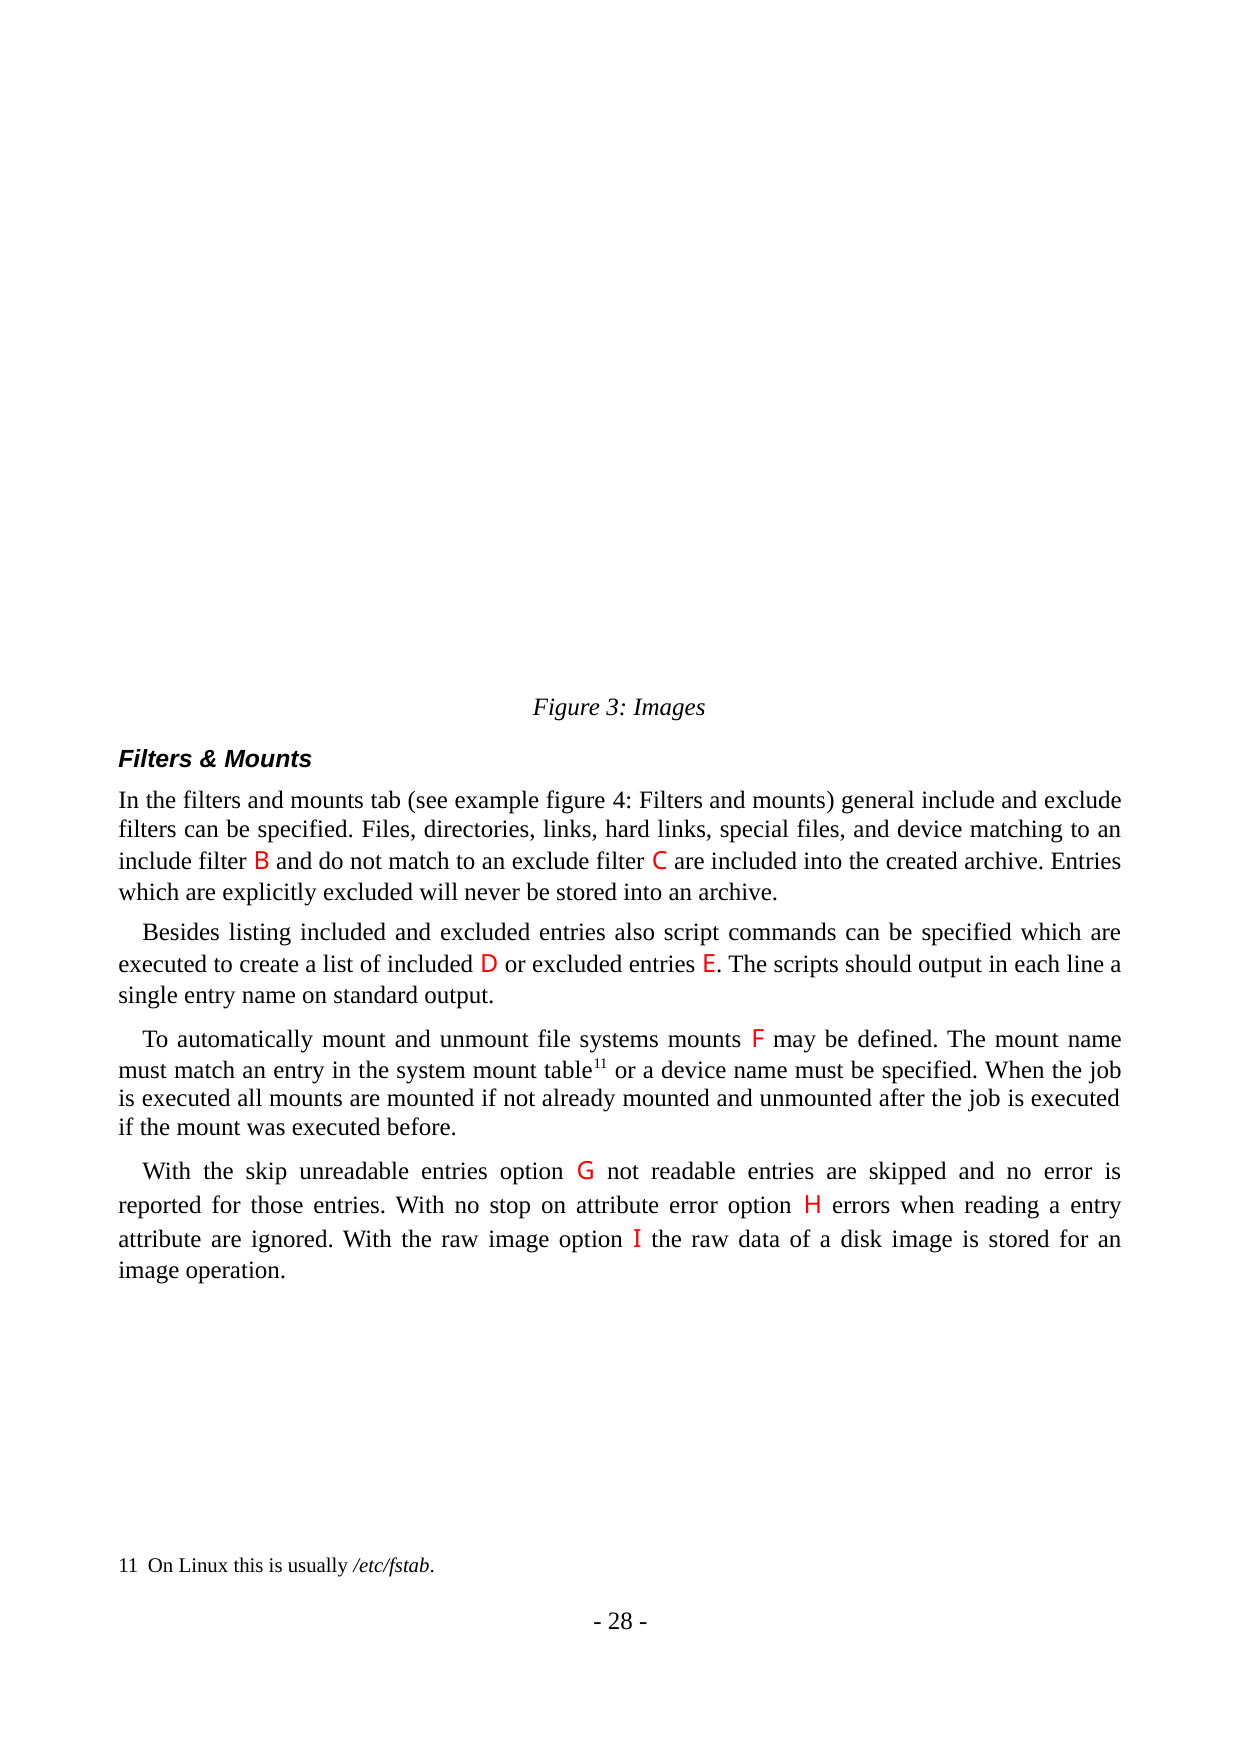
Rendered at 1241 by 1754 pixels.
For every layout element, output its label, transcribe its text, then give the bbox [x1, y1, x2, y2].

subtitle Filters & Mounts [118, 118, 1122, 773]
text Besides listing included and excluded entries also script commands can be specified which are executed to create a list of included D or excluded entries E. The scripts should output in each line a single entry name on standard output. [118, 917, 1122, 1009]
text On Linux this is usually /etc/fstab. [118, 1553, 1122, 1577]
text With the skip unreadable entries option G not readable entries are skipped and no error is reported for those entries. With no stop on attribute error option H errors when reading a entry attribute are ignored. With the raw image option I the raw data of a disk image is stored for an image operation. [118, 1153, 1122, 1284]
text Figure 3: Images [291, 154, 949, 721]
text To automatically mount and unmount file systems mounts F may be defined. The mount name must match an entry in the system mount table or a device name must be specified. When the job is executed all mounts are mounted if not already mounted and unmounted after the job is executed if the mount was executed before. [118, 1021, 1122, 1141]
text In the filters and mounts tab (see example figure 4: Filters and mounts) general include and exclude filters can be specified. Files, directories, links, hard links, special files, and device matching to an include filter B and do not match to an exclude filter C are included into the created archive. Entries which are explicitly excluded will never be stored into an archive. [118, 785, 1122, 906]
